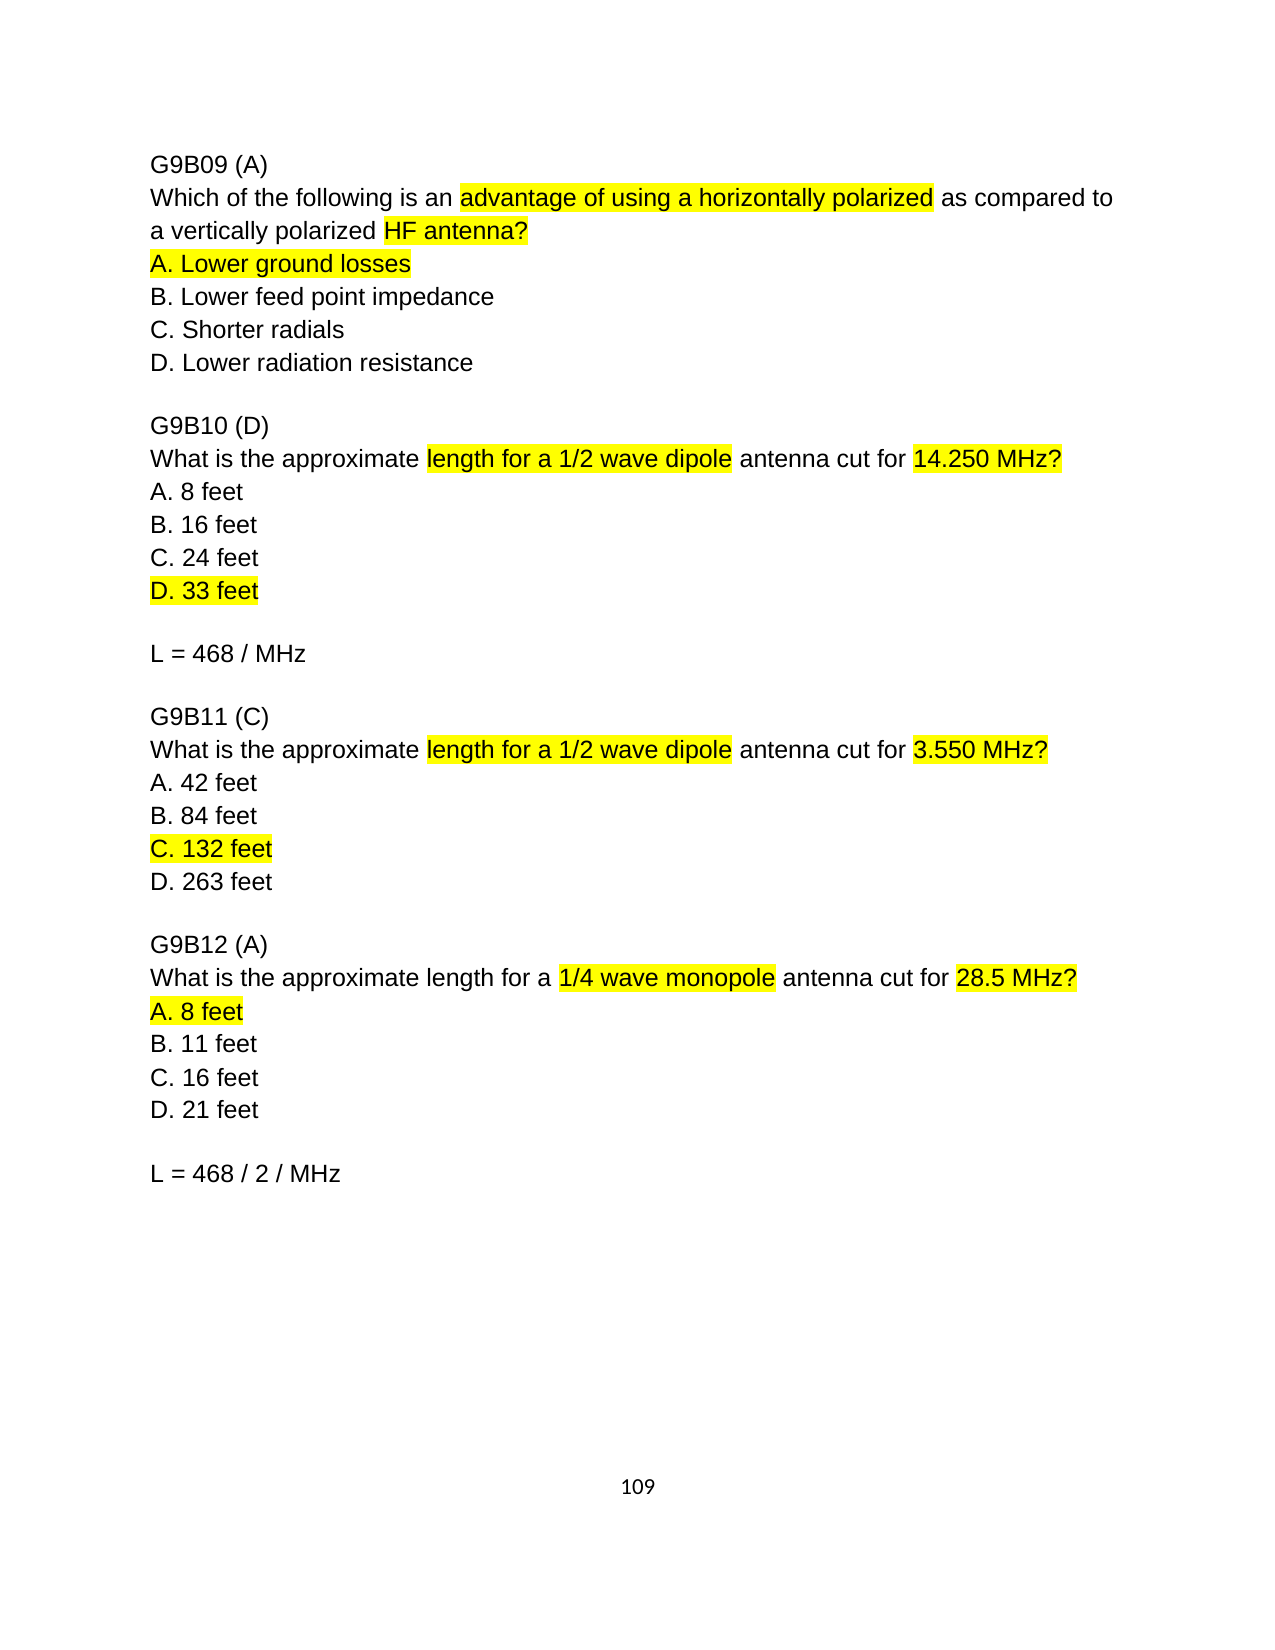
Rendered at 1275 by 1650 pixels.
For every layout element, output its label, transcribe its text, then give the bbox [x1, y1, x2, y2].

text G9B11 (C) What is the approximate length for a 1/2 wave dipole antenna cut for 3.550 MHz? A. 42 feet B. 84 feet C. 132 feet D. 263 feet [150, 702, 1125, 896]
text L = 468 / 2 / MHz [150, 1158, 1125, 1187]
text G9B09 (A) Which of the following is an advantage of using a horizontally polarized as compared to a vertically polarized HF antenna? A. Lower ground losses B. Lower feed point impedance C. Shorter radials D. Lower radiation resistance [150, 150, 1125, 377]
text G9B12 (A) What is the approximate length for a 1/4 wave monopole antenna cut for 28.5 MHz? A. 8 feet B. 11 feet C. 16 feet D. 21 feet [150, 930, 1125, 1124]
text G9B10 (D) What is the approximate length for a 1/2 wave dipole antenna cut for 14.250 MHz? A. 8 feet B. 16 feet C. 24 feet D. 33 feet [150, 411, 1125, 605]
text L = 468 / MHz [150, 639, 1125, 668]
